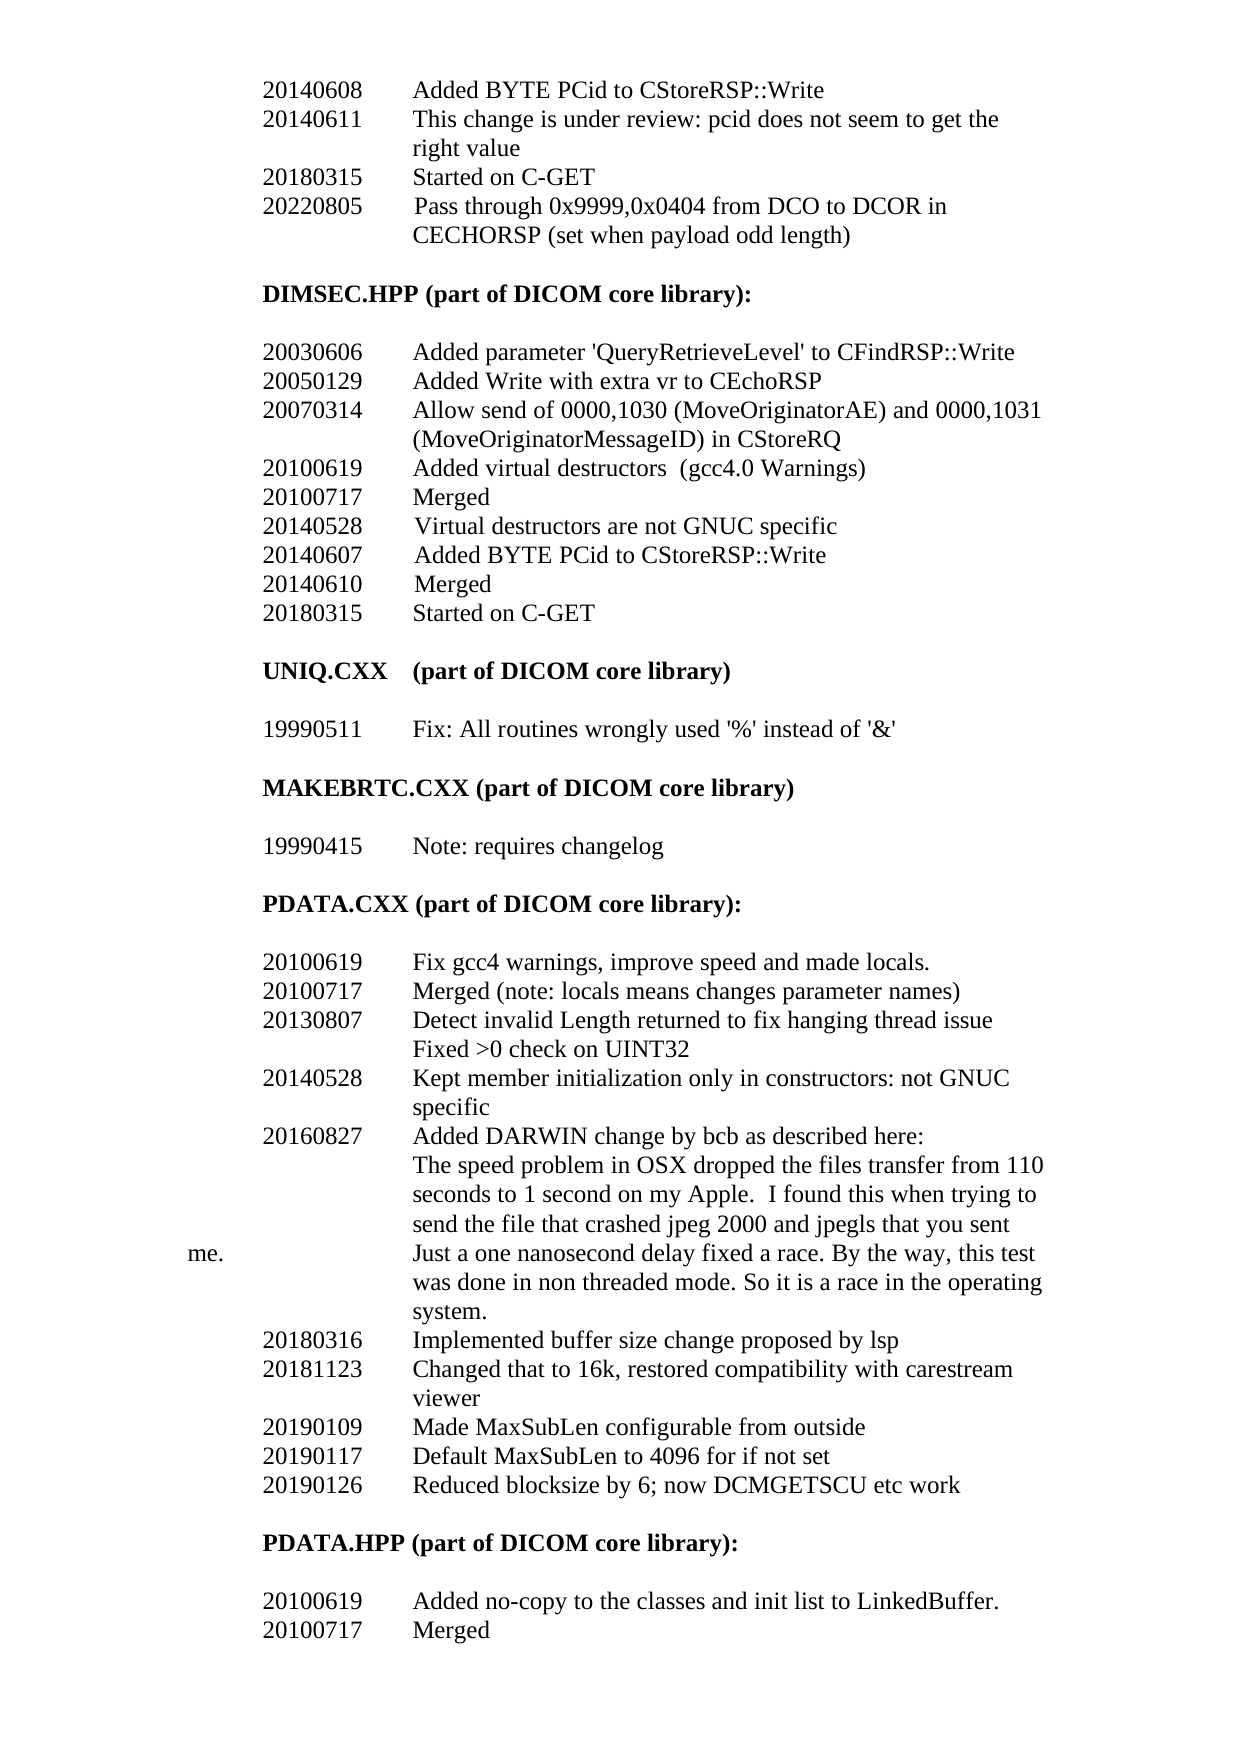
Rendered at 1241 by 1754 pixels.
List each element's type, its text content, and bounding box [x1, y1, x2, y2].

text 20140607 Added BYTE PCid to CStoreRSP::Write [187, 540, 1053, 569]
text 19990415 Note: requires changelog [187, 831, 1053, 860]
text 20130807 Detect invalid Length returned to fix hanging thread issue [187, 1005, 1053, 1034]
text 20140528 Virtual destructors are not GNUC specific [187, 511, 1053, 540]
text DIMSEC.HPP (part of DICOM core library): [187, 278, 1053, 307]
text PDATA.CXX (part of DICOM core library): [187, 889, 1053, 918]
text 20100717 Merged [187, 1615, 1053, 1644]
text 20100619 Added no-copy to the classes and init list to LinkedBuffer. [187, 1586, 1053, 1615]
text 20050129 Added Write with extra vr to CEchoRSP [187, 366, 1053, 395]
text 20140611 This change is under review: pcid does not seem to get the right value [187, 104, 1053, 162]
text 19990511 Fix: All routines wrongly used '%' instead of '&' [187, 714, 1053, 743]
text 20220805 Pass through 0x9999,0x0404 from DCO to DCOR in CECHORSP (set when payload odd length) [187, 191, 1053, 249]
text MAKEBRTC.CXX (part of DICOM core library) [187, 772, 1053, 802]
text UNIQ.CXX (part of DICOM core library) [187, 656, 1053, 685]
text The speed problem in OSX dropped the files transfer from 110 seconds to 1 second on my Apple. I found this when trying to send the file that crashed jpeg 2000 and jpegls that you sent me. Just a one nanosecond delay fixed a race. By the way, this test was done in non threaded mode. So it is a race in the operating system. [187, 1150, 1053, 1325]
text 20140528 Kept member initialization only in constructors: not GNUC specific [187, 1063, 1053, 1121]
text 20181123 Changed that to 16k, restored compatibility with carestream viewer [187, 1354, 1053, 1412]
text 20190126 Reduced blocksize by 6; now DCMGETSCU etc work [187, 1470, 1053, 1499]
text 20180315 Started on C-GET [187, 162, 1053, 191]
text 20190117 Default MaxSubLen to 4096 for if not set [187, 1441, 1053, 1470]
text 20100619 Fix gcc4 warnings, improve speed and made locals. [187, 947, 1053, 976]
text 20140610 Merged [187, 569, 1053, 598]
text 20100619 Added virtual destructors (gcc4.0 Warnings) [187, 453, 1053, 482]
text 20140608 Added BYTE PCid to CStoreRSP::Write [187, 75, 1053, 104]
text Fixed >0 check on UINT32 [187, 1034, 1053, 1063]
text 20180316 Implemented buffer size change proposed by lsp [187, 1325, 1053, 1354]
text 20100717 Merged [187, 482, 1053, 511]
text 20190109 Made MaxSubLen configurable from outside [187, 1412, 1053, 1441]
text 20180315 Started on C-GET [187, 598, 1053, 627]
text PDATA.HPP (part of DICOM core library): [187, 1528, 1053, 1557]
text 20030606 Added parameter 'QueryRetrieveLevel' to CFindRSP::Write [187, 337, 1053, 366]
text 20160827 Added DARWIN change by bcb as described here: [187, 1121, 1053, 1150]
text 20070314 Allow send of 0000,1030 (MoveOriginatorAE) and 0000,1031 (MoveOriginatorMessageID) in CStoreRQ [187, 395, 1053, 453]
text 20100717 Merged (note: locals means changes parameter names) [187, 976, 1053, 1005]
